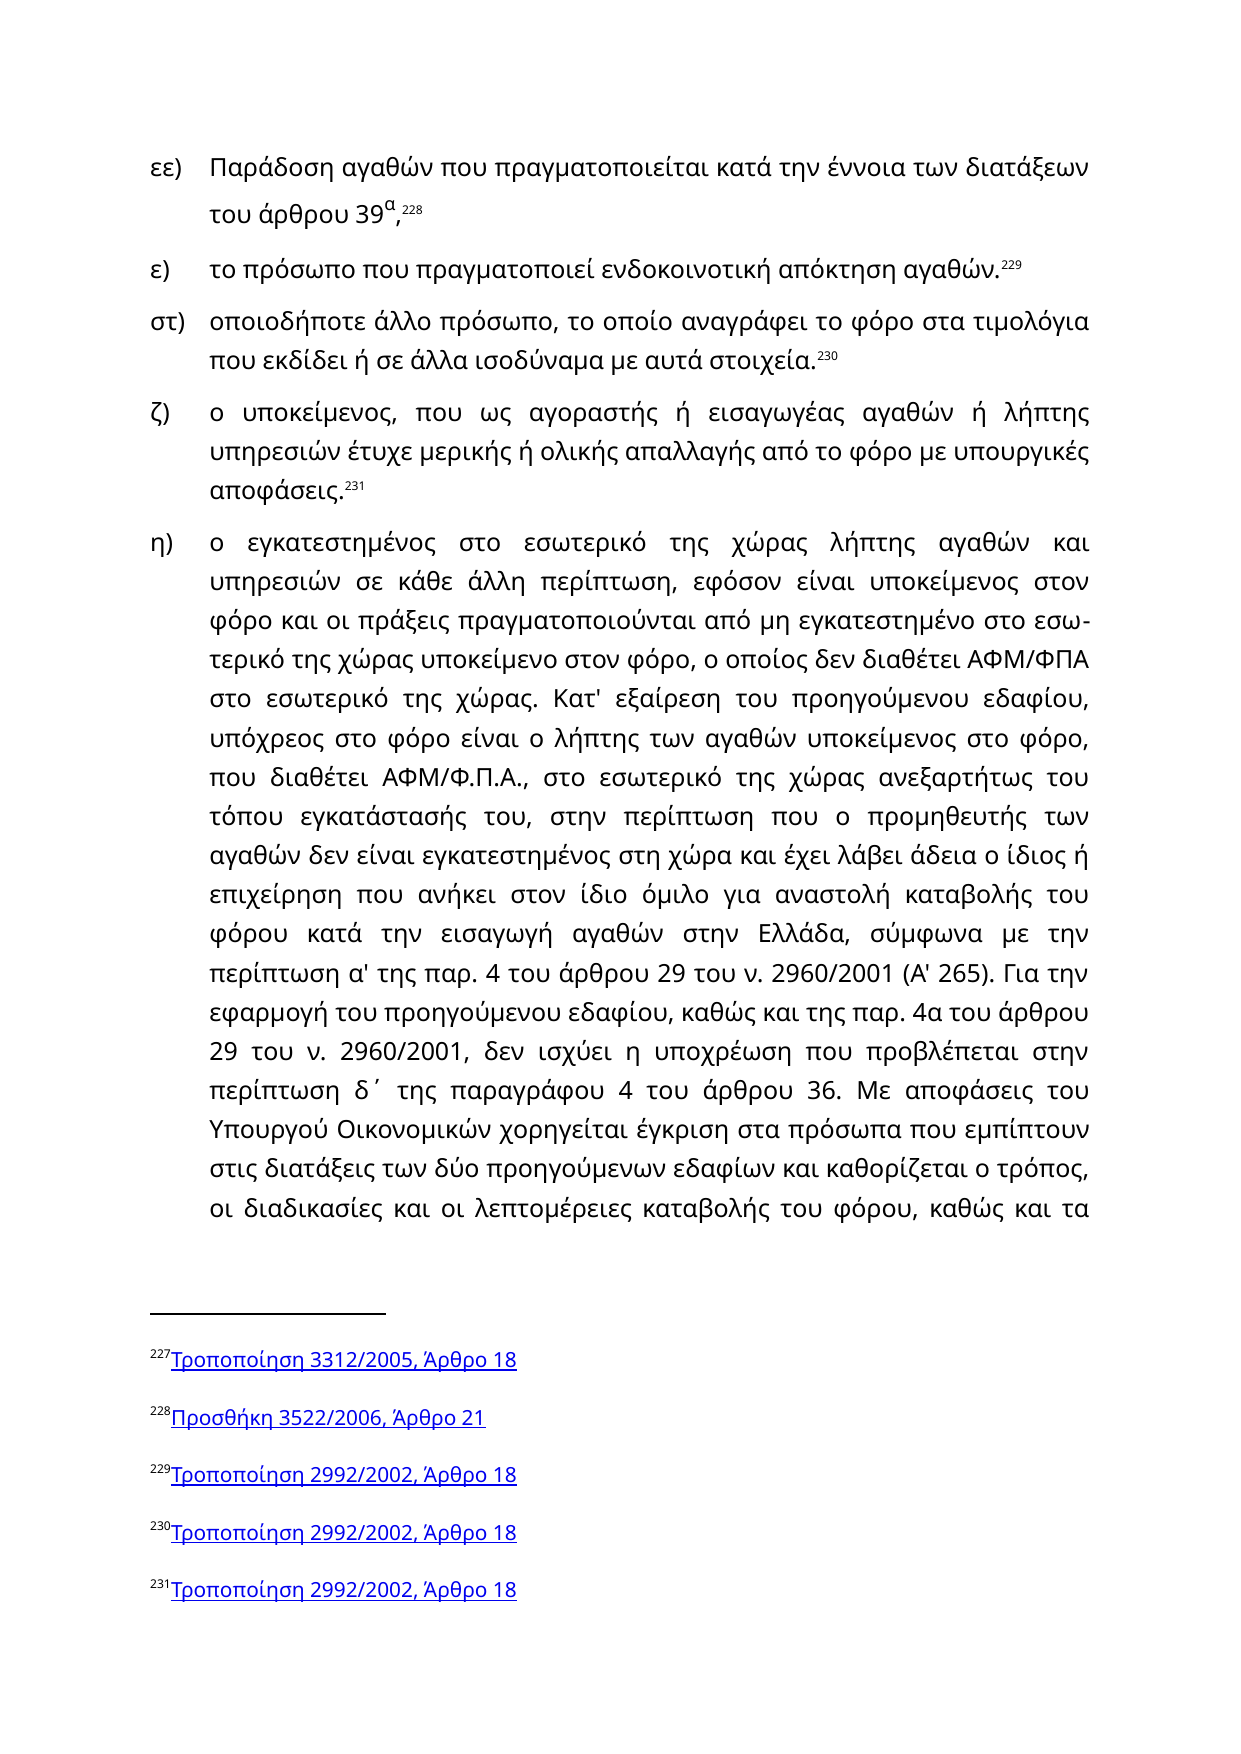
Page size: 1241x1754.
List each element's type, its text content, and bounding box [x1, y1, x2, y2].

list εε) Παράδοση αγαθών που πραγματοποιείται κατά την έννοια των διατάξεων του άρθρου 39α, [150, 150, 1090, 233]
list η) ο εγκατεστημένος στο εσωτερικό της χώρας λήπτης αγαθών και υπηρεσιών σε κάθε άλλη περίπτωση, εφόσον είναι υποκείμενος στον φόρο και οι πράξεις πραγματοποιούνται από μη εγκατεστημένο στο εσω­τερικό της χώρας υποκείμενο στον φόρο, ο οποίος δεν διαθέτει ΑΦΜ/ΦΠΑ στο εσωτερικό της χώρας. Κατ' εξαίρεση του προηγούμενου εδαφίου, υπόχρεος στο φόρο είναι ο λήπτης των αγαθών υποκείμενος στο φόρο, που διαθέτει ΑΦΜ/Φ.Π.Α., στο εσωτερικό της χώρας ανεξαρτήτως του τόπου εγκατάστασής του, στην περίπτωση που ο προμηθευτής των αγαθών δεν είναι εγκατεστημένος στη χώρα και έχει λάβει άδεια ο ίδιος ή επιχείρηση που ανήκει στον ίδιο όμιλο για αναστολή καταβολής του φόρου κατά την εισαγωγή αγαθών στην Ελλάδα, σύμφωνα με την περίπτωση α' της παρ. 4 του άρθρου 29 του ν. 2960/2001 (Α' 265). Για την εφαρμογή του προηγούμενου εδαφίου, καθώς και της παρ. 4α του άρθρου 29 του ν. 2960/2001, δεν ισχύει η υποχρέωση που προβλέπεται στην περίπτωση δ΄ της παραγράφου 4 του άρθρου 36. Με αποφάσεις του Υπουργού Οικονομικών χορηγείται έγκριση στα πρόσωπα που εμπίπτουν στις διατάξεις των δύο προηγούμενων εδαφίων και καθορίζεται ο τρόπος, οι διαδικασίες και οι λεπτομέρειες καταβολής του φόρου, καθώς και τα [150, 524, 1090, 1224]
text Τροποποίηση 3312/2005, Άρθρο 18 [150, 1345, 1090, 1373]
list ε) το πρόσωπο που πραγματοποιεί ενδοκοινοτική απόκτηση αγαθών. [150, 252, 1090, 286]
list στ) οποιοδήποτε άλλο πρόσωπο, το οποίο αναγράφει το φόρο στα τιμολόγια που εκδίδει ή σε άλλα ισοδύναμα με αυτά στοιχεία. [150, 303, 1090, 377]
text Τροποποίηση 2992/2002, Άρθρο 18 [150, 1518, 1090, 1546]
text Προσθήκη 3522/2006, Άρθρο 21 [150, 1403, 1090, 1431]
text Τροποποίηση 2992/2002, Άρθρο 18 [150, 1576, 1090, 1604]
list ζ) ο υποκείμενος, που ως αγοραστής ή εισαγωγέας αγαθών ή λήπτης υπηρεσιών έτυχε μερικής ή ολικής απαλλαγής από το φόρο με υπουργικές αποφάσεις. [150, 394, 1090, 507]
text Τροποποίηση 2992/2002, Άρθρο 18 [150, 1460, 1090, 1489]
